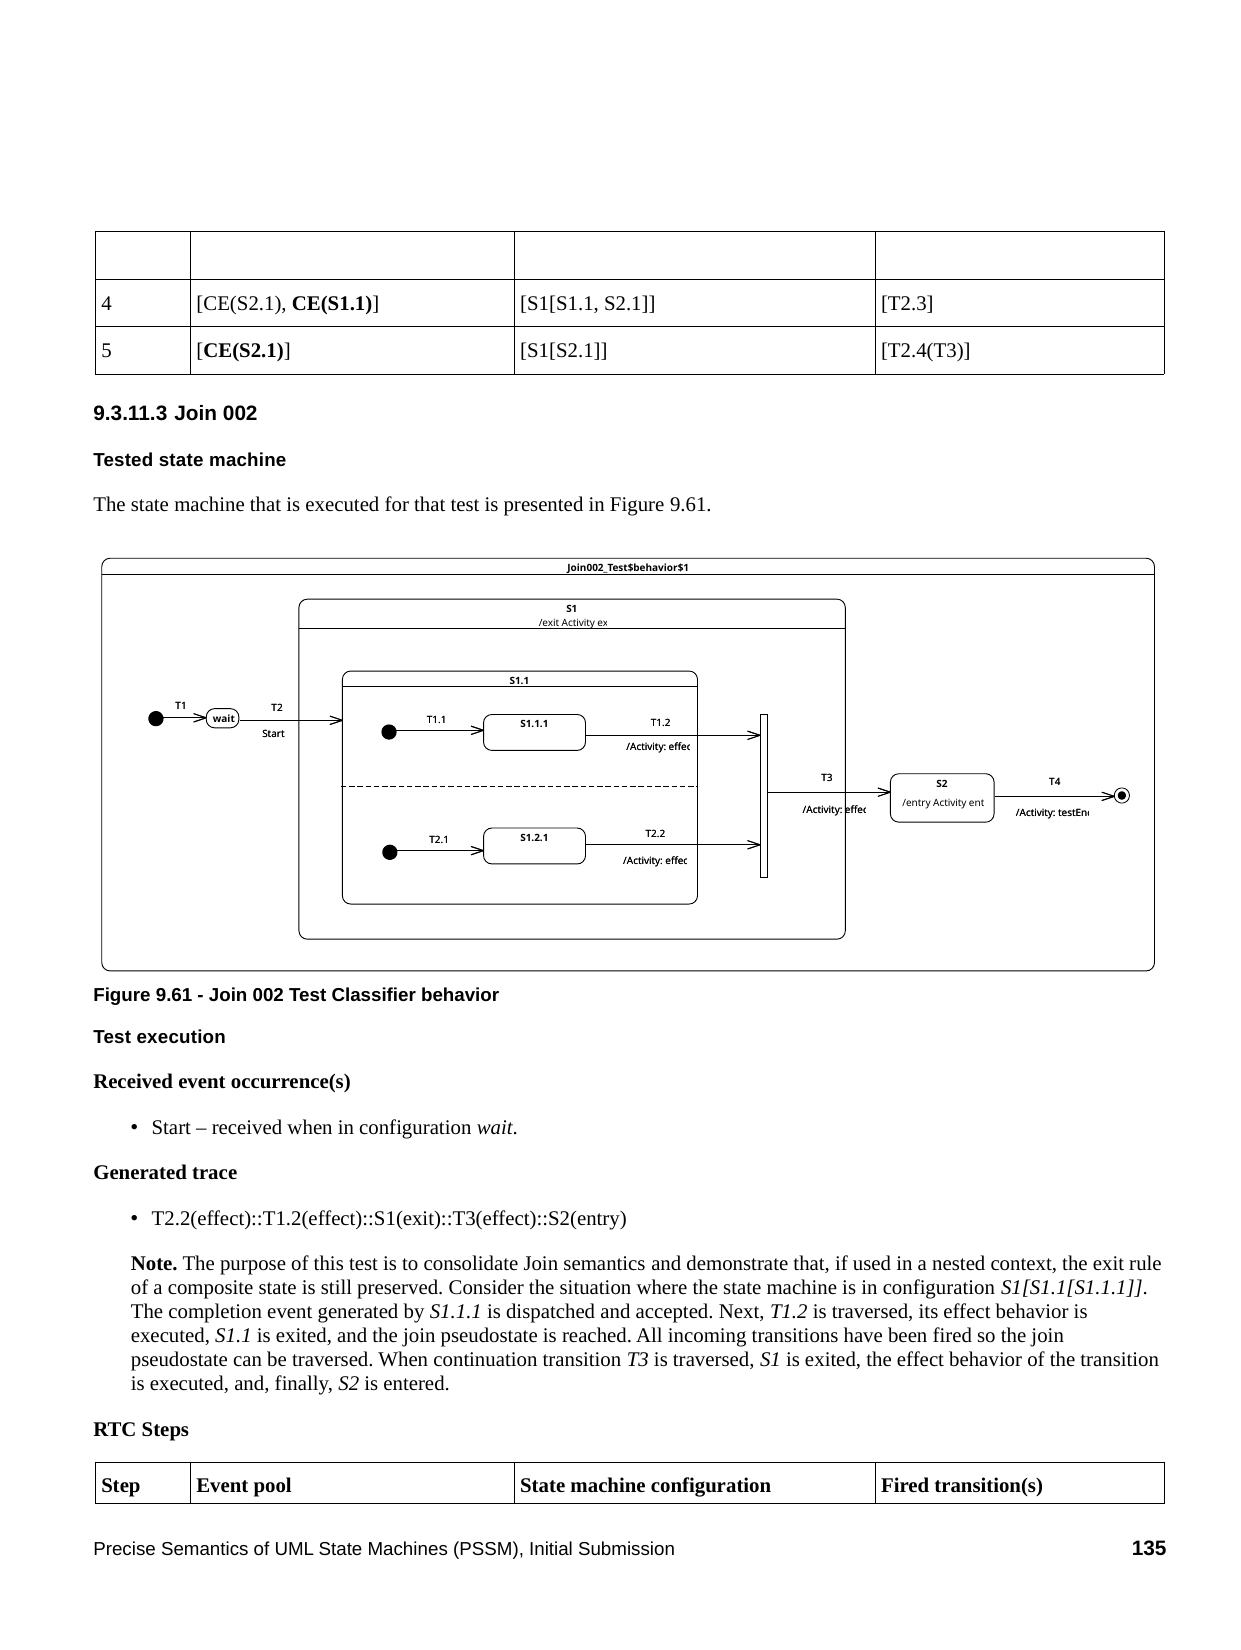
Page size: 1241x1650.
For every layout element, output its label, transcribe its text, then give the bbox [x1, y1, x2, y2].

list Start – received when in configuration wait. [131, 1114, 1164, 1139]
text The state machine that is executed for that test is presented in Figure 9.61. [93, 492, 1164, 516]
table_header State machine configuration [515, 1463, 875, 1503]
table_header Event pool [191, 1463, 514, 1503]
text Note. The purpose of this test is to consolidate Join semantics and demonstrate that, if used in a nested context, the exit rule of a composite state is still preserved. Consider the situation where the state machine is in configuration S1[S1.1[S1.1.1]]. The completion event generated by S1.1.1 is dispatched and accepted. Next, T1.2 is traversed, its effect behavior is executed, S1.1 is exited, and the join pseudostate is reached. All incoming transitions have been fired so the join pseudostate can be traversed. When continuation transition T3 is traversed, S1 is exited, the effect behavior of the transition is executed, and, finally, S2 is entered. [131, 1251, 1164, 1395]
table_cell 5 [96, 327, 190, 374]
table_cell [876, 232, 1164, 279]
table_cell [515, 232, 875, 279]
list T2.2(effect)::T1.2(effect)::S1(exit)::T3(effect)::S2(entry) [131, 1205, 1164, 1230]
table_cell [CE(S2.1), CE(S1.1)] [191, 280, 514, 326]
table_cell [96, 232, 190, 279]
table_cell [CE(S2.1)] [191, 327, 514, 374]
table_header Fired transition(s) [876, 1463, 1164, 1503]
table_cell [T2.4(T3)] [876, 327, 1164, 374]
table_cell [S1[S1.1, S2.1]] [515, 280, 875, 326]
subtitle Test execution [93, 1005, 1164, 1048]
subtitle [93, 537, 1164, 549]
text Figure 9.61 - Join 002 Test Classifier behavior [93, 549, 1164, 1005]
subtitle Join 002 [93, 399, 1164, 424]
table_cell [T2.3] [876, 280, 1164, 326]
text Received event occurrence(s) [93, 1069, 1164, 1093]
text Generated trace [93, 1160, 1164, 1184]
text RTC Steps [93, 1416, 1164, 1441]
subtitle Tested state machine [93, 449, 1164, 471]
table_cell [191, 232, 514, 279]
table_cell [S1[S2.1]] [515, 327, 875, 374]
table_cell 4 [96, 280, 190, 326]
table_header Step [96, 1463, 190, 1503]
